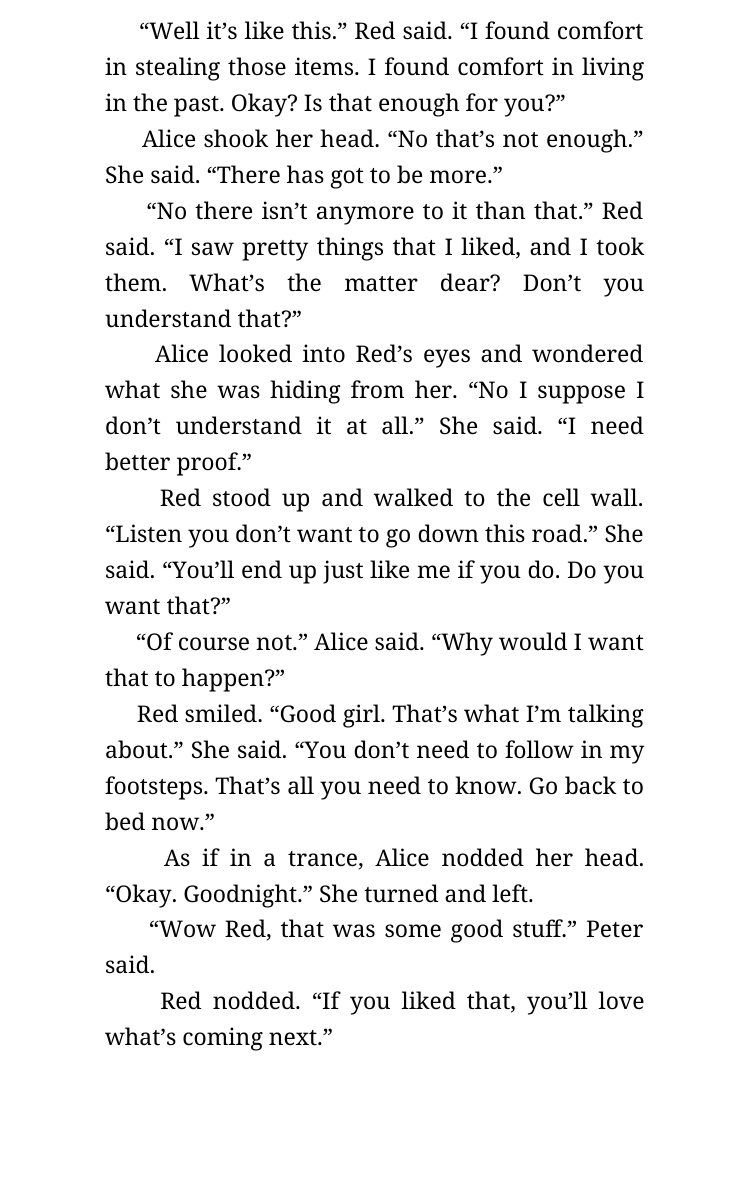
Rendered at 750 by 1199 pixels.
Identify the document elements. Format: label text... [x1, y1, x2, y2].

text Red nodded. “If you liked that, you’ll love what’s coming next.” [105, 985, 645, 1052]
text “No there isn’t anymore to it than that.” Red said. “I saw pretty things that I liked, and I took them. What’s the matter dear? Don’t you understand that?” [105, 195, 645, 334]
text As if in a trance, Alice nodded her head. “Okay. Goodnight.” She turned and left. [105, 842, 645, 909]
text “Wow Red, that was some good stuff.” Peter said. [105, 913, 645, 981]
text “Of course not.” Alice said. “Why would I want that to happen?” [105, 626, 645, 693]
text Red smiled. “Good girl. That’s what I’m talking about.” She said. “You don’t need to follow in my footsteps. That’s all you need to know. Go back to bed now.” [105, 698, 645, 837]
text “Well it’s like this.” Red said. “I found comfort in stealing those items. I found comfort in living in the past. Okay? Is that enough for you?” [105, 15, 645, 118]
text Alice shook her head. “No that’s not enough.” She said. “There has got to be more.” [105, 123, 645, 190]
text Alice looked into Red’s eyes and wondered what she was hiding from her. “No I suppose I don’t understand it at all.” She said. “I need better proof.” [105, 338, 645, 477]
text Red stood up and walked to the cell wall. “Listen you don’t want to go down this road.” She said. “You’ll end up just like me if you do. Do you want that?” [105, 482, 645, 621]
